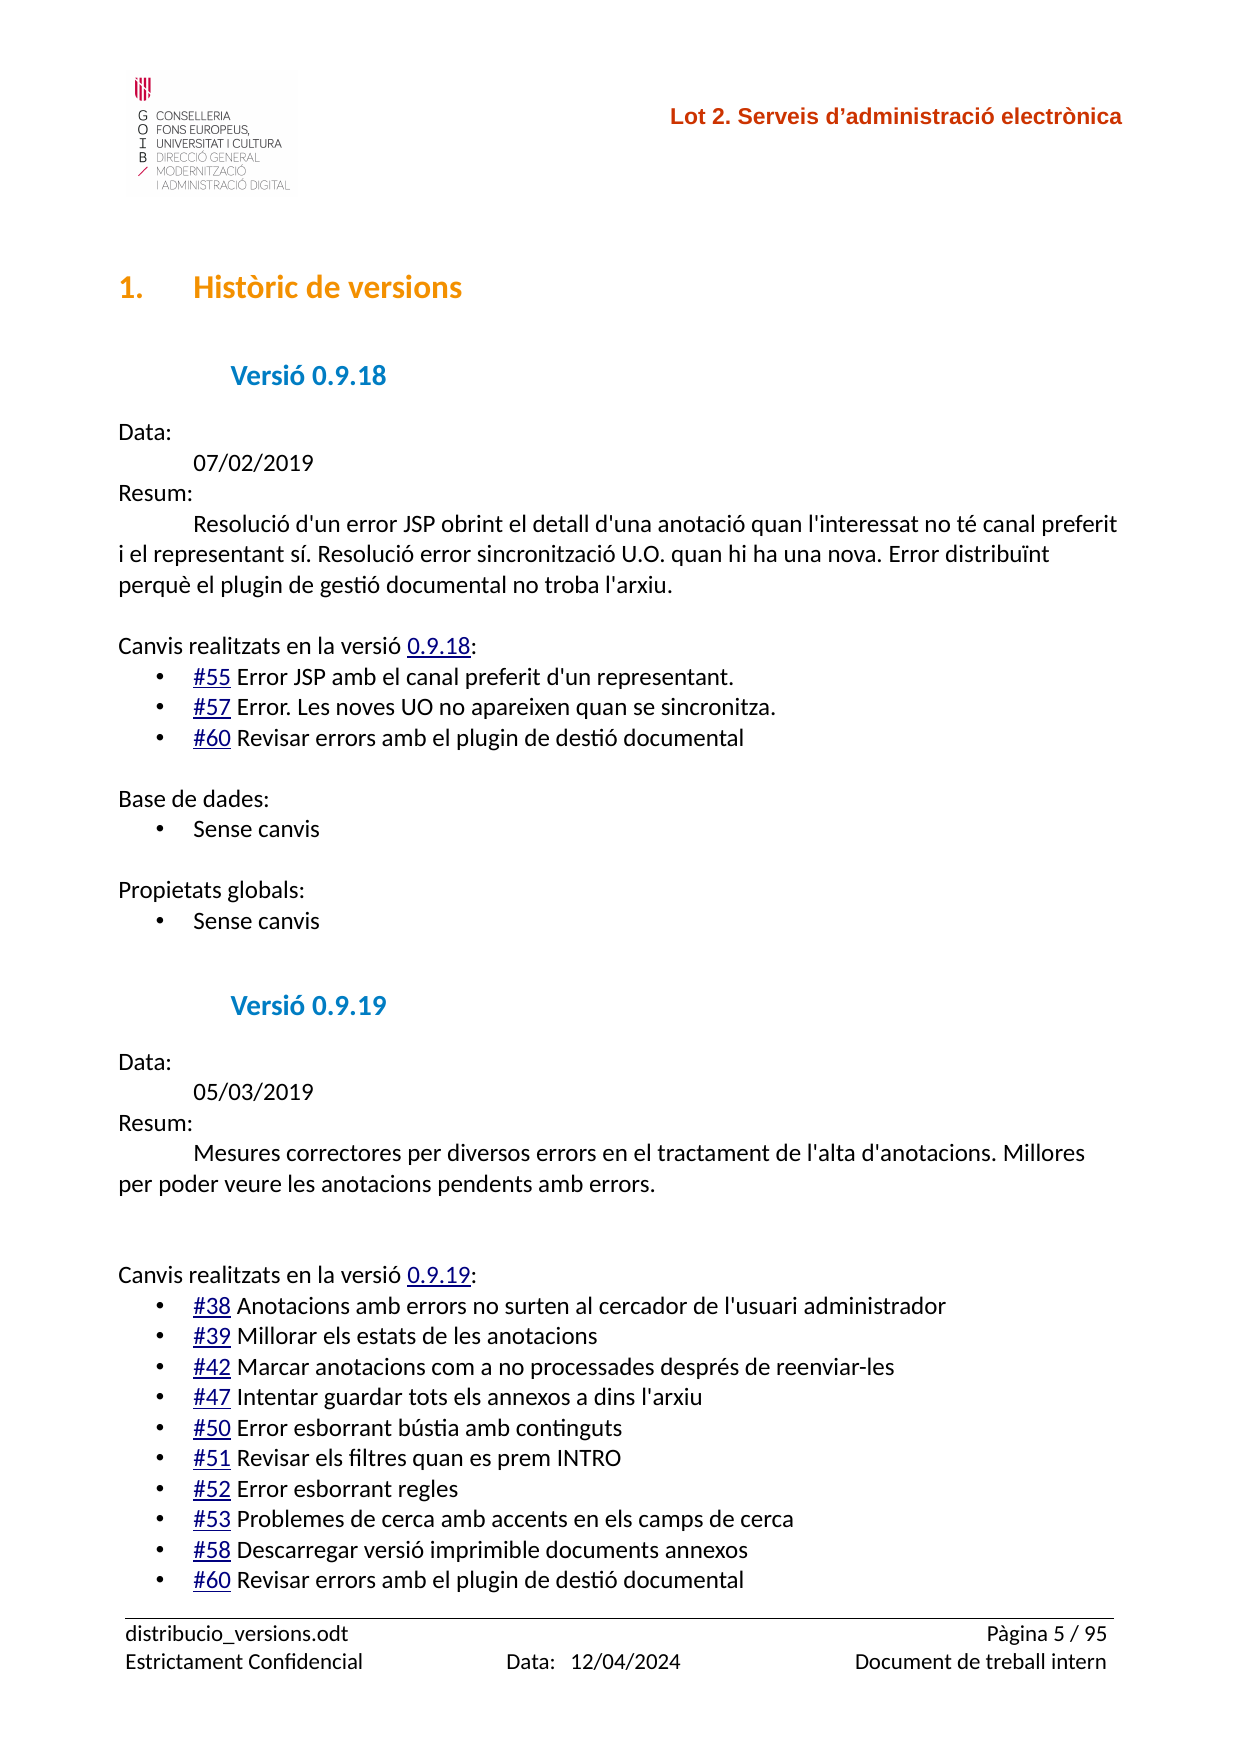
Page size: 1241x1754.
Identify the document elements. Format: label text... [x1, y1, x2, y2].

list #53 Problemes de cerca amb accents en els camps de cerca [156, 1504, 1122, 1534]
text Canvis realitzats en la versió 0.9.18: [118, 630, 1122, 661]
picture [126, 70, 299, 197]
text Mesures correctores per diversos errors en el tractament de l'alta d'anotacions. Millores per poder veure les anotacions pendents amb errors. [118, 1137, 1122, 1198]
list #38 Anotacions amb errors no surten al cercador de l'usuari administrador [156, 1290, 1122, 1321]
text Base de dades: [118, 783, 1122, 813]
list #60 Revisar errors amb el plugin de destió documental [156, 1565, 1122, 1595]
list #57 Error. Les noves UO no apareixen quan se sincronitza. [156, 691, 1122, 722]
text Canvis realitzats en la versió 0.9.19: [118, 1259, 1122, 1290]
text Resum: [118, 478, 1122, 508]
text Resum: [118, 1107, 1122, 1137]
list #58 Descarregar versió imprimible documents annexos [156, 1534, 1122, 1565]
list #42 Marcar anotacions com a no processades després de reenviar-les [156, 1351, 1122, 1382]
list #50 Error esborrant bústia amb continguts [156, 1412, 1122, 1443]
list Sense canvis [156, 813, 1122, 844]
subtitle Històric de versions [118, 266, 1122, 307]
text Data: [118, 1046, 1122, 1076]
subtitle Versió 0.9.19 [153, 987, 1122, 1022]
list Sense canvis [156, 905, 1122, 935]
list #60 Revisar errors amb el plugin de destió documental [156, 722, 1122, 752]
list #52 Error esborrant regles [156, 1473, 1122, 1504]
text 07/02/2019 [118, 447, 1122, 478]
text Data: [118, 417, 1122, 447]
text 05/03/2019 [118, 1076, 1122, 1107]
list #47 Intentar guardar tots els annexos a dins l'arxiu [156, 1382, 1122, 1412]
text Resolució d'un error JSP obrint el detall d'una anotació quan l'interessat no té canal preferit i el representant sí. Resolució error sincronització U.O. quan hi ha una nova. Error distribuïnt perquè el plugin de gestió documental no troba l'arxiu. [118, 508, 1122, 600]
text Propietats globals: [118, 874, 1122, 905]
list #51 Revisar els filtres quan es prem INTRO [156, 1443, 1122, 1473]
subtitle Versió 0.9.18 [153, 357, 1122, 393]
list #55 Error JSP amb el canal preferit d'un representant. [156, 661, 1122, 691]
list #39 Millorar els estats de les anotacions [156, 1321, 1122, 1351]
